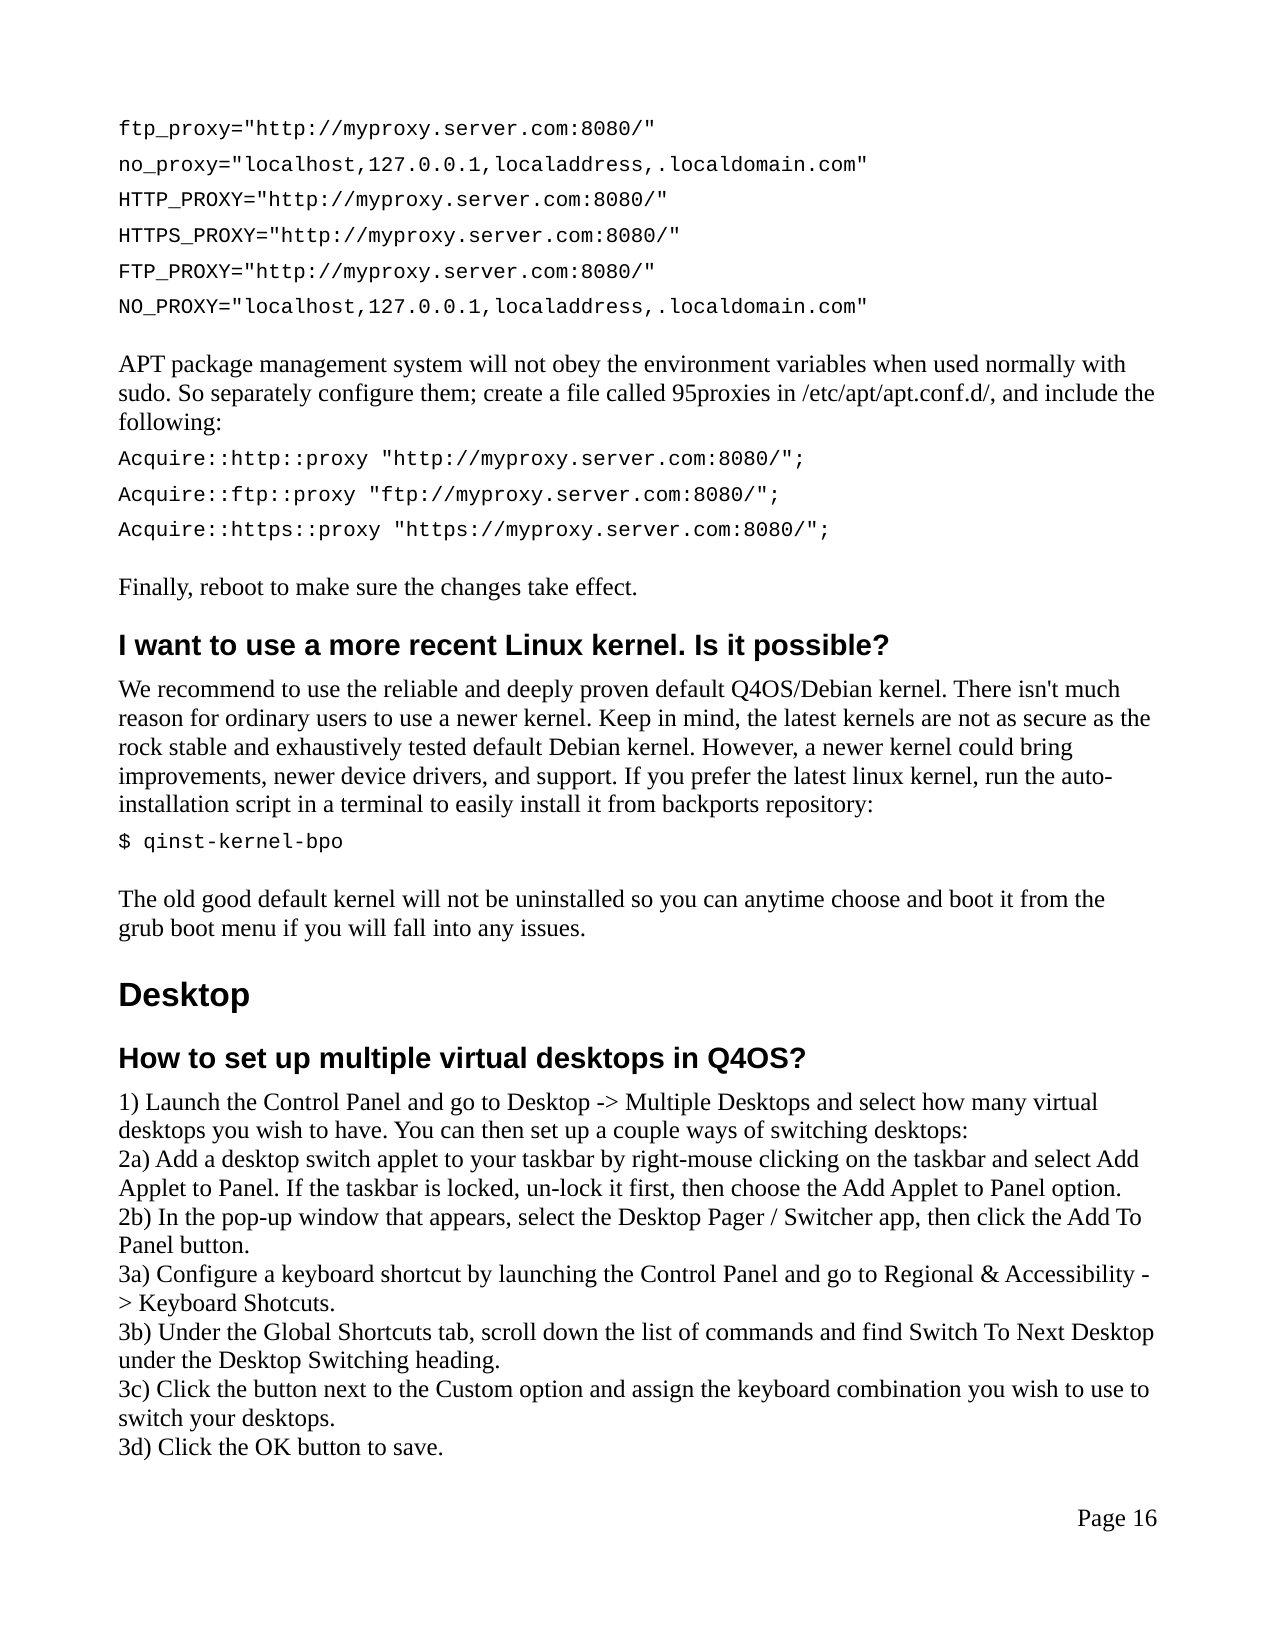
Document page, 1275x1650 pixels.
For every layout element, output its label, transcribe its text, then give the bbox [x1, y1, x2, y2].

text NO_PROXY="localhost,127.0.0.1,localaddress,.localdomain.com" [118, 296, 1157, 320]
text Acquire::https::proxy "https://myproxy.server.com:8080/"; [118, 519, 1157, 543]
text no_proxy="localhost,127.0.0.1,localaddress,.localdomain.com" [118, 154, 1157, 177]
text APT package management system will not obey the environment variables when used normally with sudo. So separately configure them; create a file called 95proxies in /etc/apt/apt.conf.d/, and include the following: [118, 349, 1157, 436]
subtitle Desktop [118, 975, 1157, 1013]
text $ qinst-kernel-bpo [118, 831, 1157, 854]
text The old good default kernel will not be uninstalled so you can anytime choose and boot it from the grub boot menu if you will fall into any issues. [118, 884, 1157, 941]
text 1) Launch the Control Panel and go to Desktop -> Multiple Desktops and select how many virtual desktops you wish to have. You can then set up a couple ways of switching desktops: 2a) Add a desktop switch applet to your taskbar by right-mouse clicking on the taskbar and select Add Applet to Panel. If the taskbar is locked, un-lock it first, then choose the Add Applet to Panel option. 2b) In the pop-up window that appears, select the Desktop Pager / Switcher app, then click the Add To Panel button. 3a) Configure a keyboard shortcut by launching the Control Panel and go to Regional & Accessibility -> Keyboard Shotcuts. 3b) Under the Global Shortcuts tab, scroll down the list of commands and find Switch To Next Desktop under the Desktop Switching heading. 3c) Click the button next to the Custom option and assign the keyboard combination you wish to use to switch your desktops. 3d) Click the OK button to save. [118, 1087, 1157, 1461]
text We recommend to use the reliable and deeply proven default Q4OS/Debian kernel. There isn't much reason for ordinary users to use a newer kernel. Keep in mind, the latest kernels are not as secure as the rock stable and exhaustively tested default Debian kernel. However, a newer kernel could bring improvements, newer device drivers, and support. If you prefer the latest linux kernel, run the auto-installation script in a terminal to easily install it from backports repository: [118, 674, 1157, 818]
text HTTP_PROXY="http://myproxy.server.com:8080/" [118, 189, 1157, 213]
text Acquire::ftp::proxy "ftp://myproxy.server.com:8080/"; [118, 484, 1157, 507]
text HTTPS_PROXY="http://myproxy.server.com:8080/" [118, 225, 1157, 249]
text ftp_proxy="http://myproxy.server.com:8080/" [118, 118, 1157, 142]
text Finally, reboot to make sure the changes take effect. [118, 572, 1157, 601]
text FTP_PROXY="http://myproxy.server.com:8080/" [118, 261, 1157, 284]
subtitle I want to use a more recent Linux kernel. Is it possible? [118, 628, 1157, 662]
subtitle How to set up multiple virtual desktops in Q4OS? [118, 1041, 1157, 1074]
text Acquire::http::proxy "http://myproxy.server.com:8080/"; [118, 448, 1157, 472]
